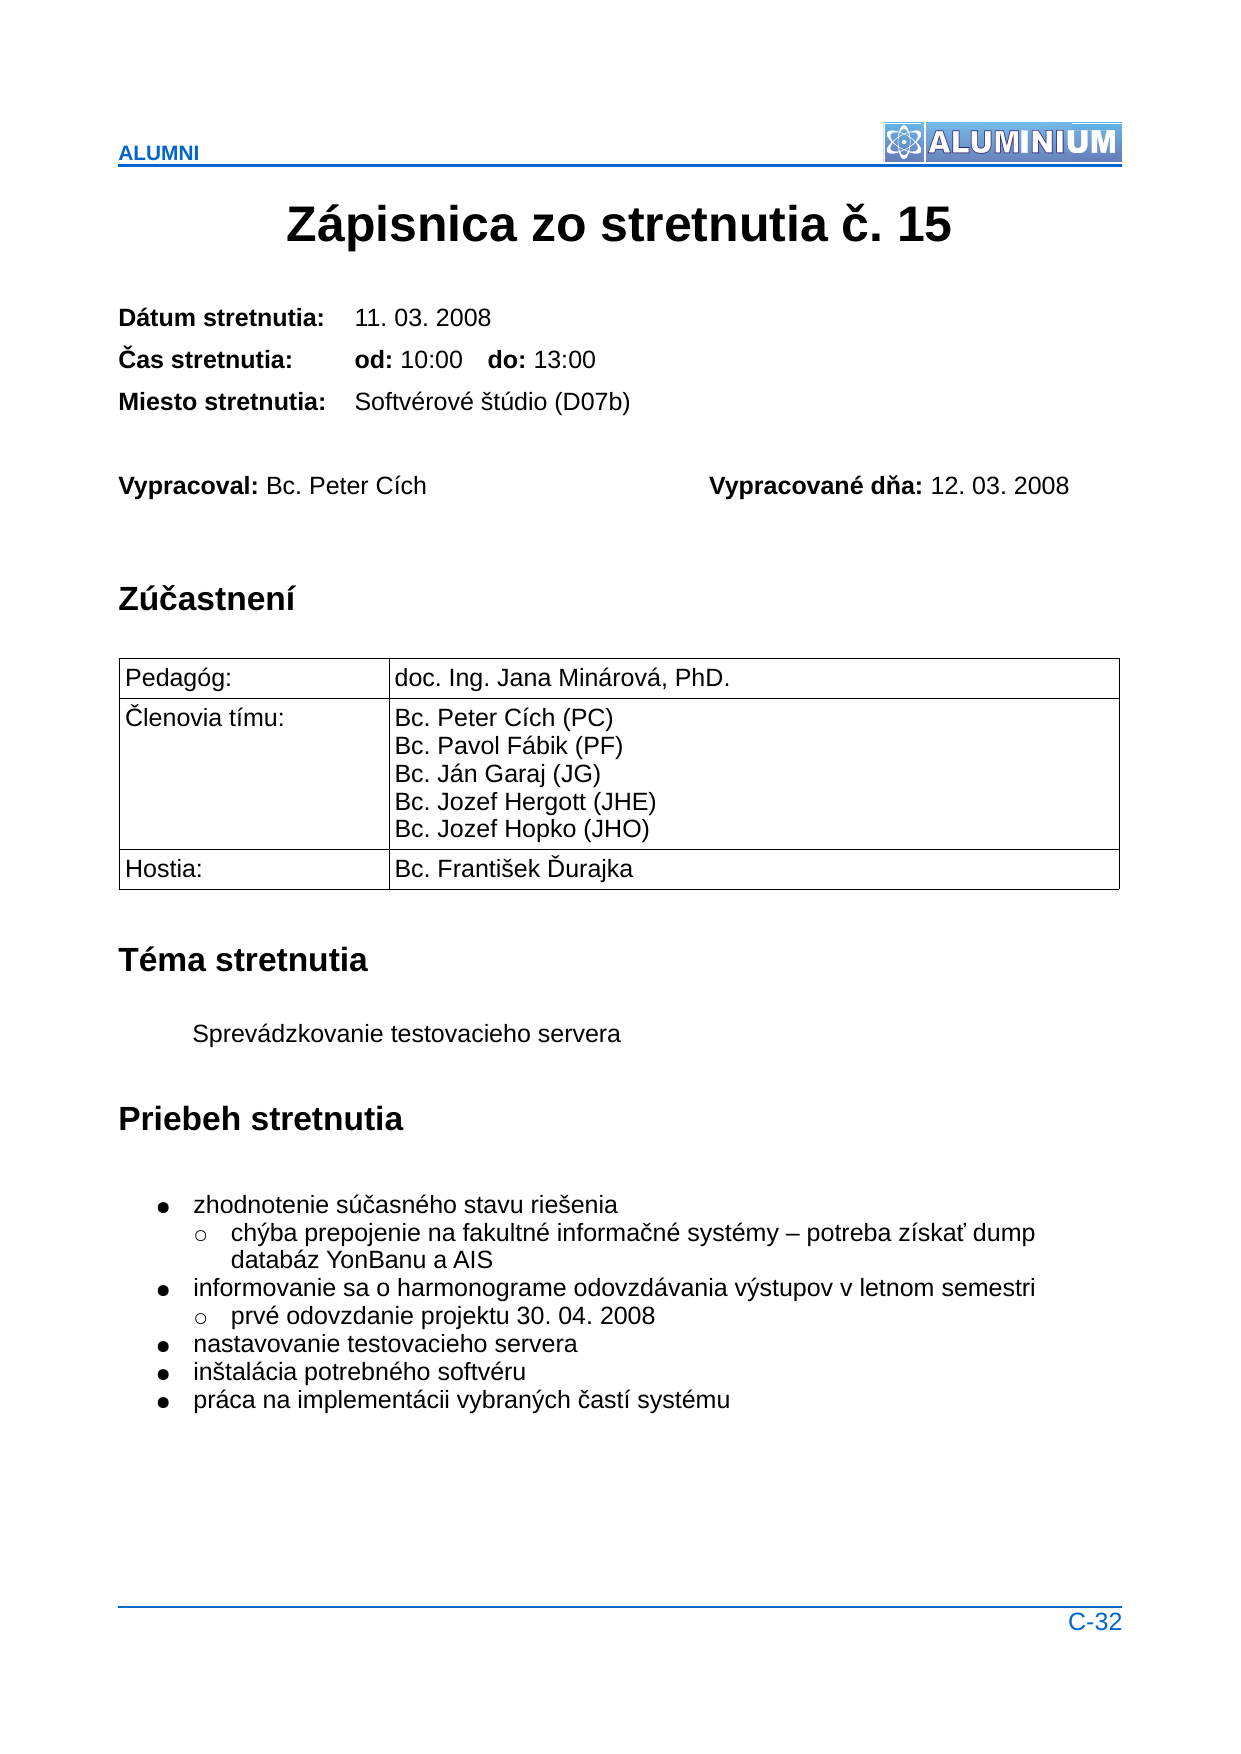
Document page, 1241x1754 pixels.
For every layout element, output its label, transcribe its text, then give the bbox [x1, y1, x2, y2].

table_header Pedagóg: [120, 659, 389, 698]
text Dátum stretnutia: 11. 03. 2008 [118, 304, 1122, 332]
table_header doc. Ing. Jana Minárová, PhD. [390, 659, 1119, 698]
text Miesto stretnutia: Softvérové štúdio (D07b) [118, 388, 1122, 416]
list chýba prepojenie na fakultné informačné systémy – potreba získať dump databáz YonBanu a AIS [193, 1218, 1122, 1274]
subtitle Téma stretnutia [118, 941, 1122, 979]
table_cell Bc. František Ďurajka [390, 850, 1119, 888]
text Vypracoval: Bc. Peter Cích Vypracované dňa: 12. 03. 2008 [118, 472, 1122, 499]
list nastavovanie testovacieho servera [156, 1330, 1122, 1358]
text Sprevádzkovanie testovacieho servera [118, 1019, 1122, 1047]
list informovanie sa o harmonograme odovzdávania výstupov v letnom semestri [156, 1274, 1122, 1302]
list prvé odovzdanie projektu 30. 04. 2008 [193, 1302, 1122, 1330]
list inštalácia potrebného softvéru [156, 1358, 1122, 1386]
subtitle Priebeh stretnutia [118, 1100, 1122, 1138]
table_cell Členovia tímu: [120, 699, 389, 849]
text Zápisnica zo stretnutia č. 15 [118, 196, 1122, 252]
list zhodnotenie súčasného stavu riešenia [156, 1190, 1122, 1218]
subtitle Zúčastnení [118, 580, 1122, 618]
list práca na implementácii vybraných častí systému [156, 1386, 1122, 1414]
table_cell Bc. Peter Cích (PC) Bc. Pavol Fábik (PF) Bc. Ján Garaj (JG) Bc. Jozef Hergott (JHE) Bc. Jozef Hopko (JHO) [390, 699, 1119, 849]
text Čas stretnutia: od: 10:00 do: 13:00 [118, 346, 1122, 374]
table_cell Hostia: [120, 850, 389, 888]
